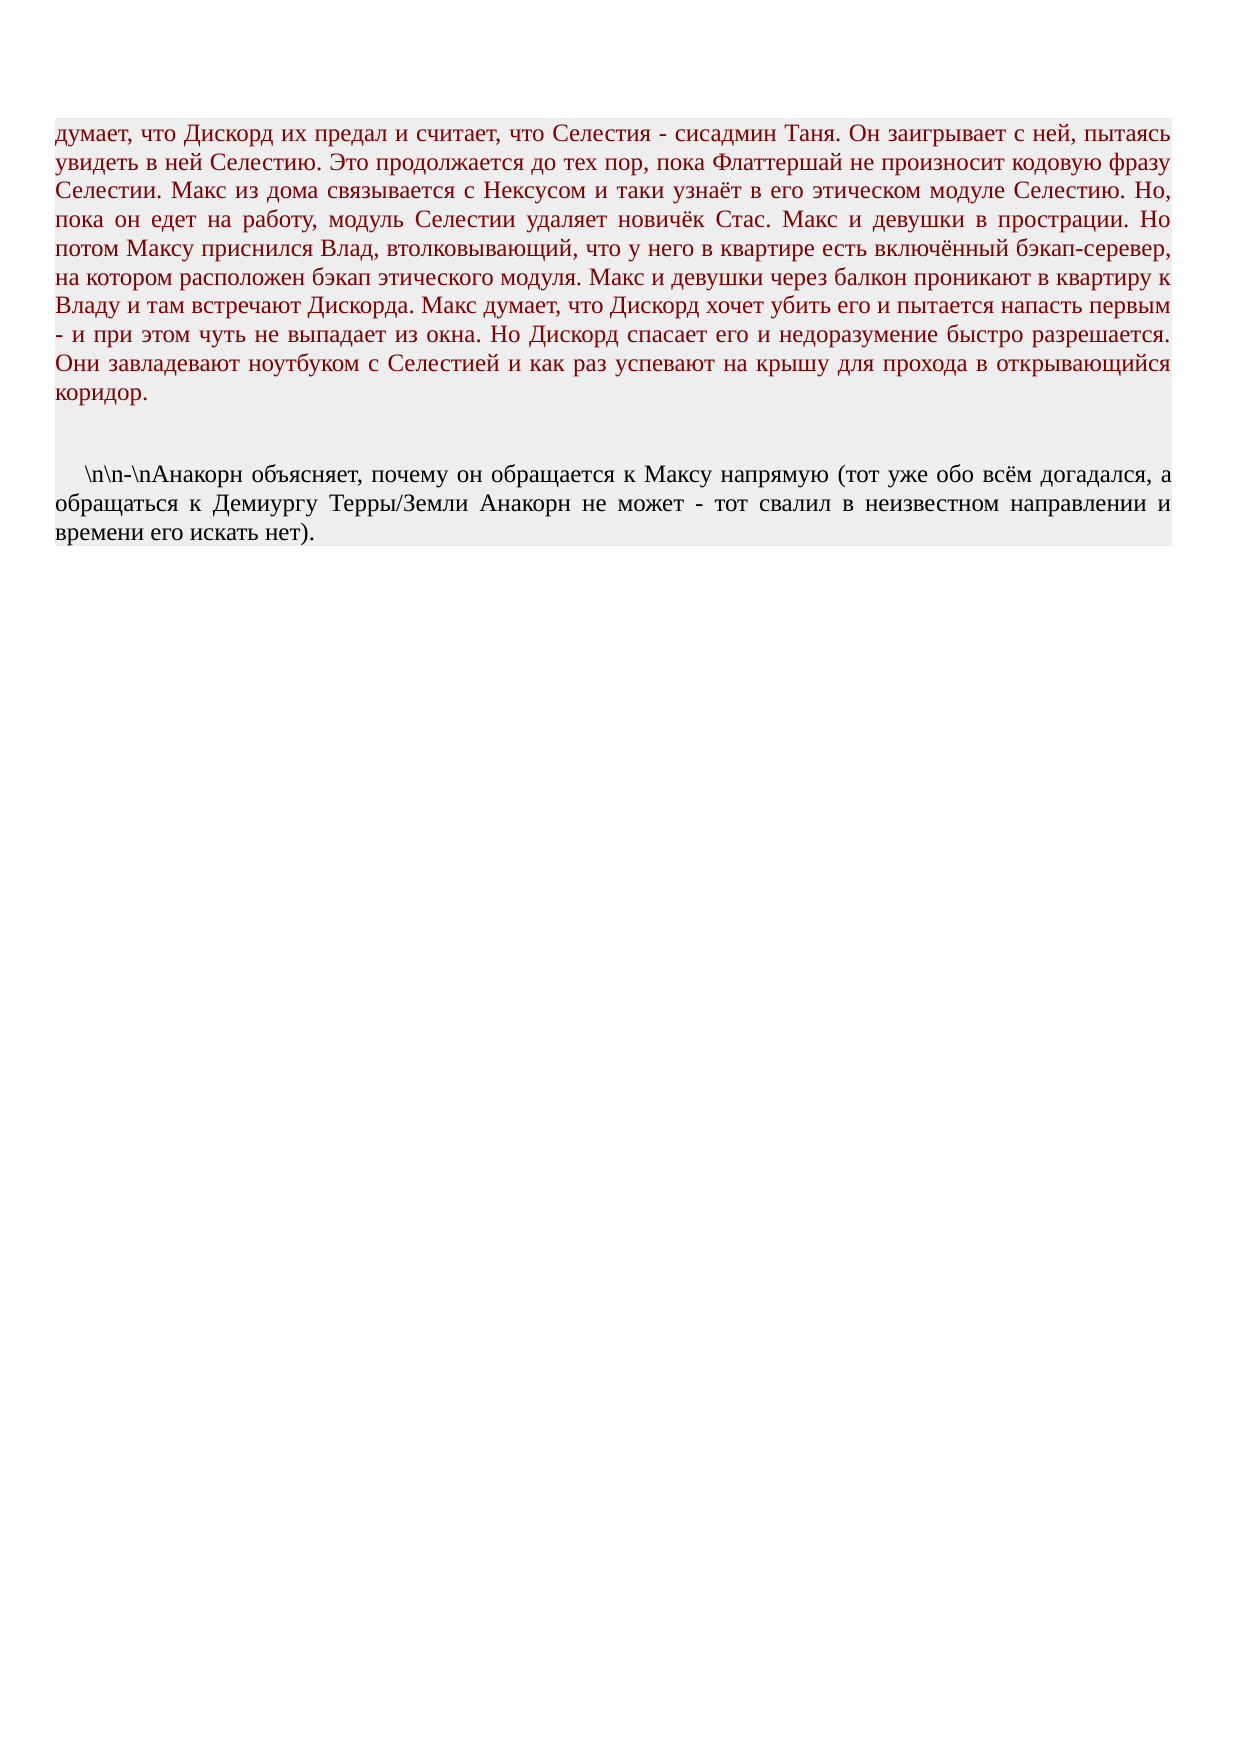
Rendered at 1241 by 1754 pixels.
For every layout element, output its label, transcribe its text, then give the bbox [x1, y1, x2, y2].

text \n\n-\nАнакорн объясняет, почему он обращается к Максу напрямую (тот уже обо всём догадался, а обращаться к Демиургу Терры/Земли Анакорн не может - тот свалил в неизвестном направлении и времени его искать нет). [55, 459, 1172, 546]
text думает, что Дискорд их предал и считает, что Селестия - сисадмин Таня. Он заигрывает с ней, пытаясь увидеть в ней Селестию. Это продолжается до тех пор, пока Флаттершай не произносит кодовую фразу Селестии. Макс из дома связывается с Нексусом и таки узнаёт в его этическом модуле Селестию. Но, пока он едет на работу, модуль Селестии удаляет новичёк Стас. Макс и девушки в прострации. Но потом Максу приснился Влад, втолковывающий, что у него в квартире есть включённый бэкап-серевер, на котором расположен бэкап этического модуля. Макс и девушки через балкон проникают в квартиру к Владу и там встречают Дискорда. Макс думает, что Дискорд хочет убить его и пытается напасть первым - и при этом чуть не выпадает из окна. Но Дискорд спасает его и недоразумение быстро разрешается. Они завладевают ноутбуком с Селестией и как раз успевают на крышу для прохода в открывающийся коридор. [55, 118, 1172, 406]
